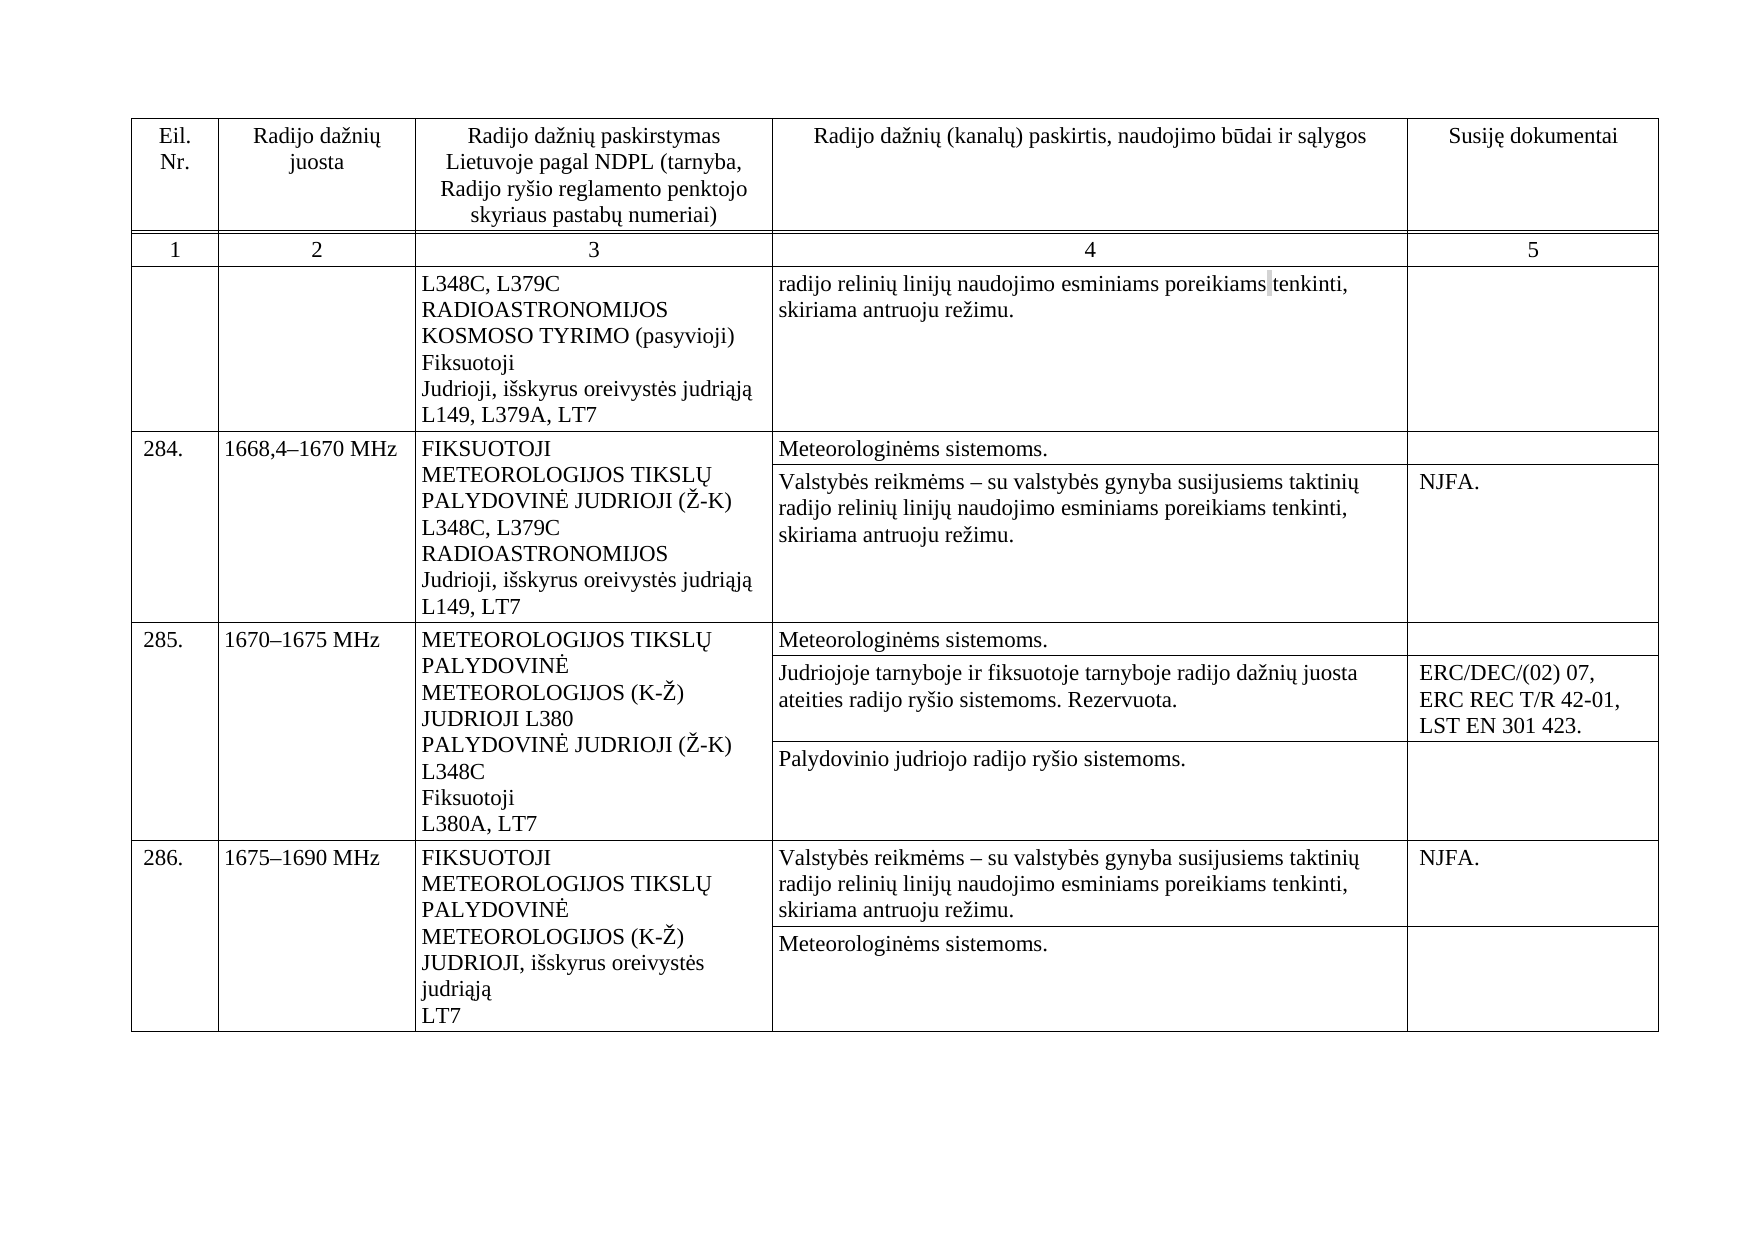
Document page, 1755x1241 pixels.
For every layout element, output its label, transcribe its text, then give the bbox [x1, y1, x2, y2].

table_cell 1668,4–1670 MHz [219, 432, 415, 622]
table_cell [132, 267, 218, 431]
table_cell [1408, 623, 1658, 655]
table_cell METEOROLOGIJOS TIKSLŲ PALYDOVINĖ METEOROLOGIJOS (K-Ž) JUDRIOJI L380 PALYDOVINĖ JUDRIOJI (Ž-K) L348C Fiksuotoji L380A, LT7 [416, 623, 772, 840]
table_cell radijo relinių linijų naudojimo esminiams poreikiams tenkinti, skiriama antruoju režimu. [773, 267, 1407, 431]
table_cell 3 [416, 234, 772, 266]
table_cell Meteorologinėms sistemoms. [773, 927, 1407, 1031]
table_cell FIKSUOTOJI METEOROLOGIJOS TIKSLŲ PALYDOVINĖ JUDRIOJI (Ž-K) L348C, L379C RADIOASTRONOMIJOS Judrioji, išskyrus oreivystės judriąją L149, LT7 [416, 432, 772, 622]
table_cell ERC/DEC/(02) 07, ERC REC T/R 42-01, LST EN 301 423. [1408, 656, 1658, 741]
table_cell [219, 267, 415, 431]
table_cell 1670–1675 MHz [219, 623, 415, 840]
table_cell Meteorologinėms sistemoms. [773, 623, 1407, 655]
table_cell Valstybės reikmėms – su valstybės gynyba susijusiems taktinių radijo relinių linijų naudojimo esminiams poreikiams tenkinti, skiriama antruoju režimu. [773, 841, 1407, 926]
table_cell FIKSUOTOJI METEOROLOGIJOS TIKSLŲ PALYDOVINĖ METEOROLOGIJOS (K-Ž) JUDRIOJI, išskyrus oreivystės judriąją LT7 [416, 841, 772, 1031]
table_cell Meteorologinėms sistemoms. [773, 432, 1407, 464]
table_cell Valstybės reikmėms – su valstybės gynyba susijusiems taktinių radijo relinių linijų naudojimo esminiams poreikiams tenkinti, skiriama antruoju režimu. [773, 465, 1407, 622]
table_cell 1 [132, 234, 218, 266]
table_cell L348C, L379C RADIOASTRONOMIJOS KOSMOSO TYRIMO (pasyvioji) Fiksuotoji Judrioji, išskyrus oreivystės judriąją L149, L379A, LT7 [416, 267, 772, 431]
table_cell 4 [773, 234, 1407, 266]
table_cell 1675–1690 MHz [219, 841, 415, 1031]
table_cell NJFA. [1408, 465, 1658, 622]
table_cell [1408, 742, 1658, 840]
table_cell 285. [132, 623, 218, 840]
table_header Susiję dokumentai [1408, 119, 1658, 230]
table_header Radijo dažnių paskirstymas Lietuvoje pagal NDPL (tarnyba, Radijo ryšio reglamento penktojo skyriaus pastabų numeriai) [416, 119, 772, 230]
table_cell Judriojoje tarnyboje ir fiksuotoje tarnyboje radijo dažnių juosta ateities radijo ryšio sistemoms. Rezervuota. [773, 656, 1407, 741]
table_cell [1408, 267, 1658, 431]
table_cell 286. [132, 841, 218, 1031]
table_cell [1408, 432, 1658, 464]
table_cell 2 [219, 234, 415, 266]
table_cell 284. [132, 432, 218, 622]
table_cell 5 [1408, 234, 1658, 266]
table_header Eil. Nr. [132, 119, 218, 230]
table_header Radijo dažnių (kanalų) paskirtis, naudojimo būdai ir sąlygos [773, 119, 1407, 230]
table_header Radijo dažnių juosta [219, 119, 415, 230]
table_cell [1408, 927, 1658, 1031]
table_cell Palydovinio judriojo radijo ryšio sistemoms. [773, 742, 1407, 840]
table_cell NJFA. [1408, 841, 1658, 926]
